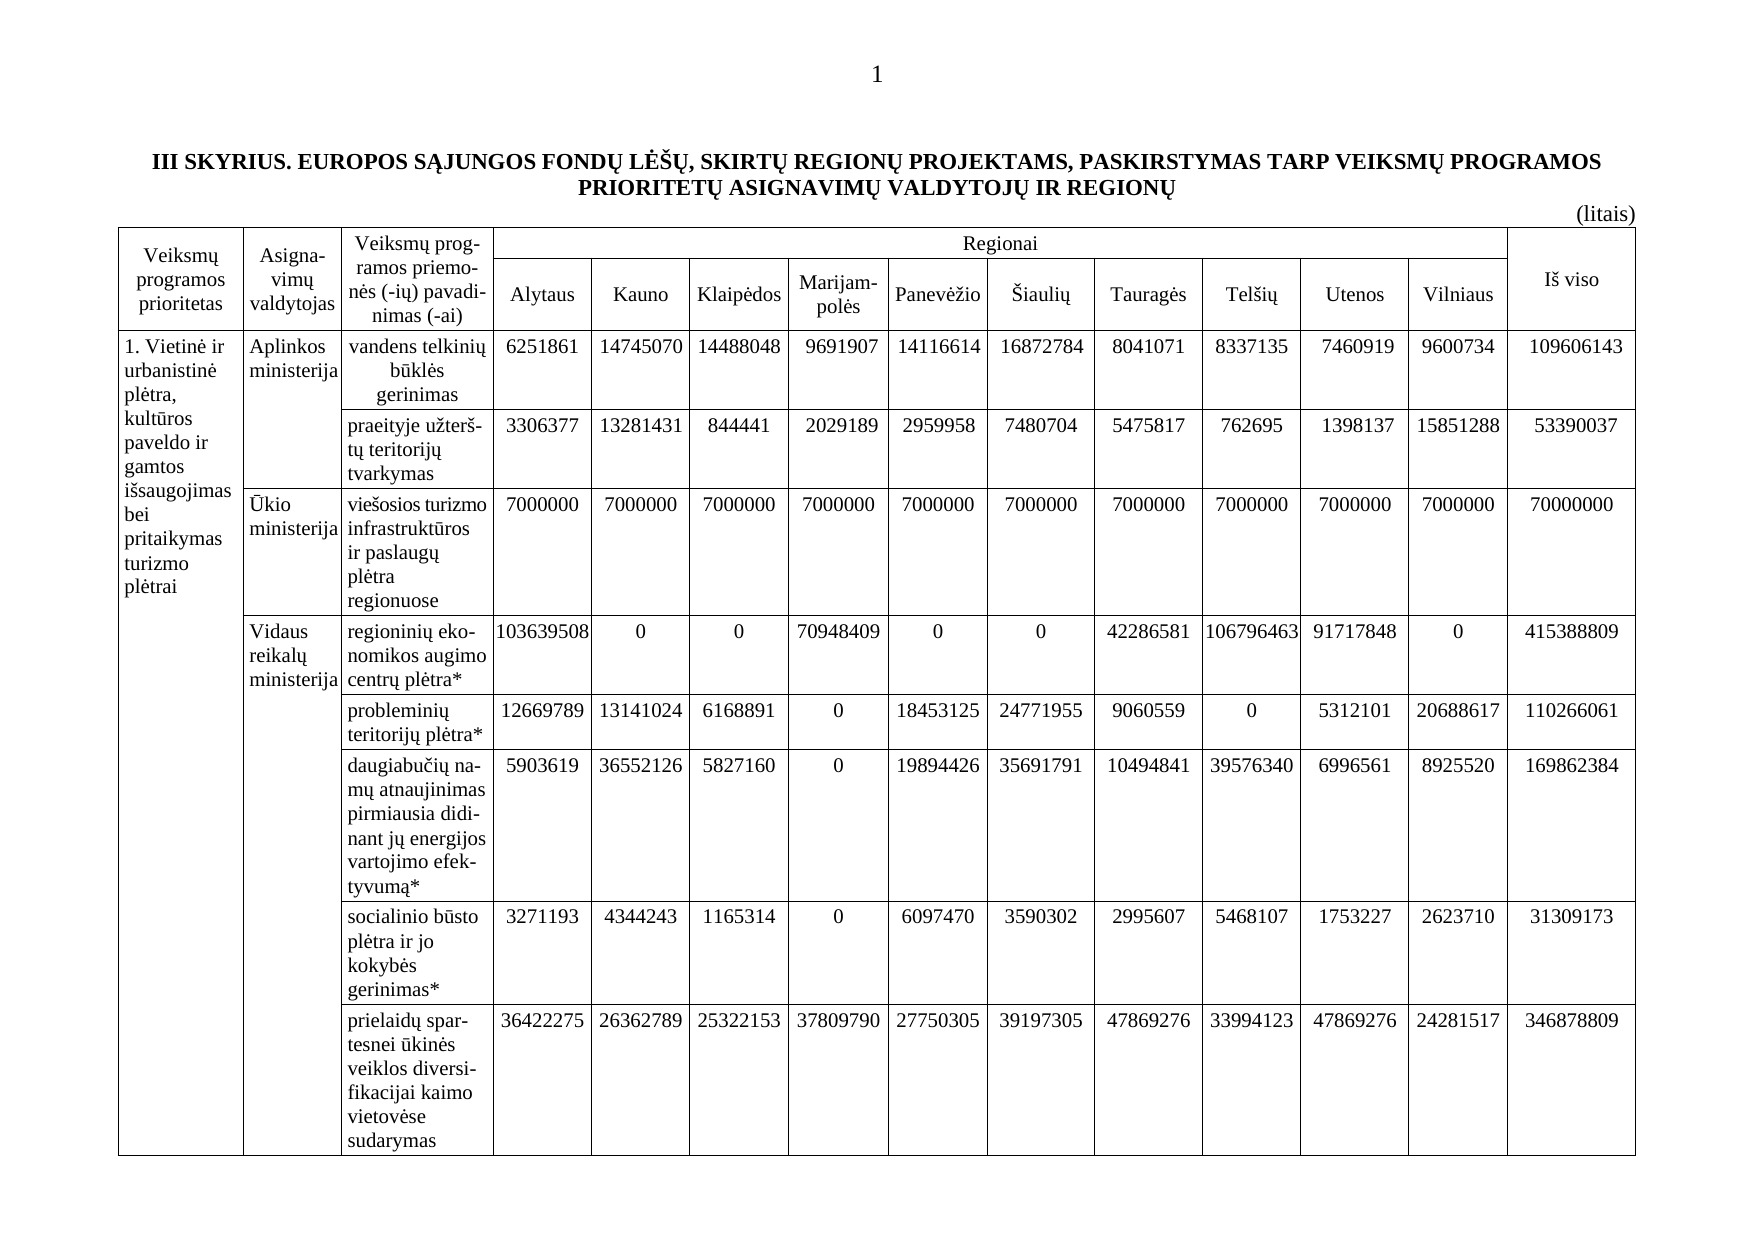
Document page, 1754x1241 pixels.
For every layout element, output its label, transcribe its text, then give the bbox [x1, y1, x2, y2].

text (litais) [118, 200, 1636, 227]
table_cell 7000000 [1409, 489, 1507, 615]
table_cell daugiabučių na­mų atnaujinimas pirmiausia didi­nant jų energijos vartojimo efek­tyvumą* [342, 750, 493, 901]
table_cell socialinio būsto plėtra ir jo koky­bės gerinimas* [342, 902, 493, 1004]
table_cell 7000000 [789, 489, 888, 615]
table_cell Aplinkos ministerija [244, 331, 341, 488]
table_cell 7000000 [690, 489, 788, 615]
table_cell 7000000 [1203, 489, 1300, 615]
table_cell 2959958 [889, 410, 987, 488]
table_cell 6097470 [889, 902, 987, 1004]
table_cell 26362789 [592, 1005, 689, 1155]
table_header Veiksmų prog­ramos priemo­nės (-ių) pavadi­nimas (-ai) [342, 228, 493, 330]
table_cell 9600734 [1409, 331, 1507, 409]
table_cell 346878809 [1508, 1005, 1635, 1155]
table_cell 0 [690, 616, 788, 694]
table_cell 6996561 [1301, 750, 1408, 901]
table_cell 8041071 [1095, 331, 1202, 409]
table_cell Utenos [1301, 259, 1408, 330]
table_cell 47869276 [1301, 1005, 1408, 1155]
table_cell 10494841 [1095, 750, 1202, 901]
table_cell 18453125 [889, 695, 987, 749]
table_cell 415388809 [1508, 616, 1635, 694]
table_cell 6168891 [690, 695, 788, 749]
table_cell 53390037 [1508, 410, 1635, 488]
table_cell 14488048 [690, 331, 788, 409]
table_cell 91717848 [1301, 616, 1408, 694]
table_cell viešosios turizmo infrastruktūros ir paslaugų plėtra regionuose [342, 489, 493, 615]
table_cell 2995607 [1095, 902, 1202, 1004]
table_cell 15851288 [1409, 410, 1507, 488]
table_cell Tauragės [1095, 259, 1202, 330]
table_cell 37809790 [789, 1005, 888, 1155]
table_cell 106796463 [1203, 616, 1300, 694]
table_cell 16872784 [988, 331, 1094, 409]
table_cell Vilniaus [1409, 259, 1507, 330]
table_cell 7000000 [1301, 489, 1408, 615]
table_cell Ūkio ministerija [244, 489, 341, 615]
table_cell 762695 [1203, 410, 1300, 488]
table_cell 39576340 [1203, 750, 1300, 901]
table_cell 39197305 [988, 1005, 1094, 1155]
table_cell 0 [889, 616, 987, 694]
table_cell Marijam-polės [789, 259, 888, 330]
table_cell Kauno [592, 259, 689, 330]
table_cell prielaidų spar­tes­nei ūkinės veiklos diversi­fikacijai kaimo vietovėse sudarymas [342, 1005, 493, 1155]
table_cell 7000000 [889, 489, 987, 615]
table_cell 4344243 [592, 902, 689, 1004]
table_cell 0 [789, 750, 888, 901]
table_header Veiksmų programos prioritetas [119, 228, 243, 330]
table_cell 36552126 [592, 750, 689, 901]
table_cell 12669789 [494, 695, 591, 749]
table_cell 103639508 [494, 616, 591, 694]
table_cell 1753227 [1301, 902, 1408, 1004]
table_cell 0 [1203, 695, 1300, 749]
table_cell 1165314 [690, 902, 788, 1004]
table_cell 13141024 [592, 695, 689, 749]
table_cell 7000000 [494, 489, 591, 615]
table_cell Telšių [1203, 259, 1300, 330]
table_cell Klaipėdos [690, 259, 788, 330]
table_cell 0 [1409, 616, 1507, 694]
table_cell 5903619 [494, 750, 591, 901]
table_cell 24771955 [988, 695, 1094, 749]
table_cell 0 [789, 902, 888, 1004]
table_cell 9691907 [789, 331, 888, 409]
table_cell 42286581 [1095, 616, 1202, 694]
table_cell 70000000 [1508, 489, 1635, 615]
table_cell 1. Vietinė ir urbanistinė plėtra, kultūros paveldo ir gamtos išsaugojimas bei pritaikymas turizmo plėtrai [119, 331, 243, 1155]
table_cell 20688617 [1409, 695, 1507, 749]
table_cell 2029189 [789, 410, 888, 488]
table_cell praeityje užterš­tų teritorijų tvarkymas [342, 410, 493, 488]
table_cell 3271193 [494, 902, 591, 1004]
table_cell 5468107 [1203, 902, 1300, 1004]
table_cell 27750305 [889, 1005, 987, 1155]
table_cell 3306377 [494, 410, 591, 488]
table_cell 24281517 [1409, 1005, 1507, 1155]
table_cell 33994123 [1203, 1005, 1300, 1155]
table_header Iš viso [1508, 228, 1635, 330]
table_cell 9060559 [1095, 695, 1202, 749]
table_cell Vidaus reikalų ministerija [244, 616, 341, 1155]
table_cell 35691791 [988, 750, 1094, 901]
table_cell 7460919 [1301, 331, 1408, 409]
table_cell Panevėžio [889, 259, 987, 330]
table_cell 13281431 [592, 410, 689, 488]
table_cell Šiaulių [988, 259, 1094, 330]
table_cell 25322153 [690, 1005, 788, 1155]
table_cell 70948409 [789, 616, 888, 694]
table_header Regionai [494, 228, 1507, 258]
table_cell 7000000 [1095, 489, 1202, 615]
table_cell 5312101 [1301, 695, 1408, 749]
table_cell 47869276 [1095, 1005, 1202, 1155]
table_cell 14116614 [889, 331, 987, 409]
table_cell 0 [988, 616, 1094, 694]
table_cell 7000000 [988, 489, 1094, 615]
table_cell 8925520 [1409, 750, 1507, 901]
table_cell 6251861 [494, 331, 591, 409]
table_cell 14745070 [592, 331, 689, 409]
table_header Asigna­vimų valdytojas [244, 228, 341, 330]
table_cell 5827160 [690, 750, 788, 901]
table_cell 7480704 [988, 410, 1094, 488]
table_cell 31309173 [1508, 902, 1635, 1004]
table_cell Alytaus [494, 259, 591, 330]
table_cell 110266061 [1508, 695, 1635, 749]
table_cell 0 [592, 616, 689, 694]
table_cell 3590302 [988, 902, 1094, 1004]
table_cell 19894426 [889, 750, 987, 901]
table_cell probleminių teritorijų plėtra* [342, 695, 493, 749]
subtitle III skyrius. Europos Sąjungos fondų lėšų, skirtų regionų projektams, paskirstymas tarp veiksmų programOS prioritetų asignavimų valdytojų ir regionų [118, 148, 1636, 200]
table_cell 7000000 [592, 489, 689, 615]
table_cell 36422275 [494, 1005, 591, 1155]
table_cell 844441 [690, 410, 788, 488]
table_cell 169862384 [1508, 750, 1635, 901]
table_cell 5475817 [1095, 410, 1202, 488]
table_cell regioninių eko­nomikos augimo centrų plėtra* [342, 616, 493, 694]
table_cell 109606143 [1508, 331, 1635, 409]
table_cell vandens telkinių būklės gerinimas [342, 331, 493, 409]
table_cell 8337135 [1203, 331, 1300, 409]
table_cell 2623710 [1409, 902, 1507, 1004]
table_cell 1398137 [1301, 410, 1408, 488]
table_cell 0 [789, 695, 888, 749]
